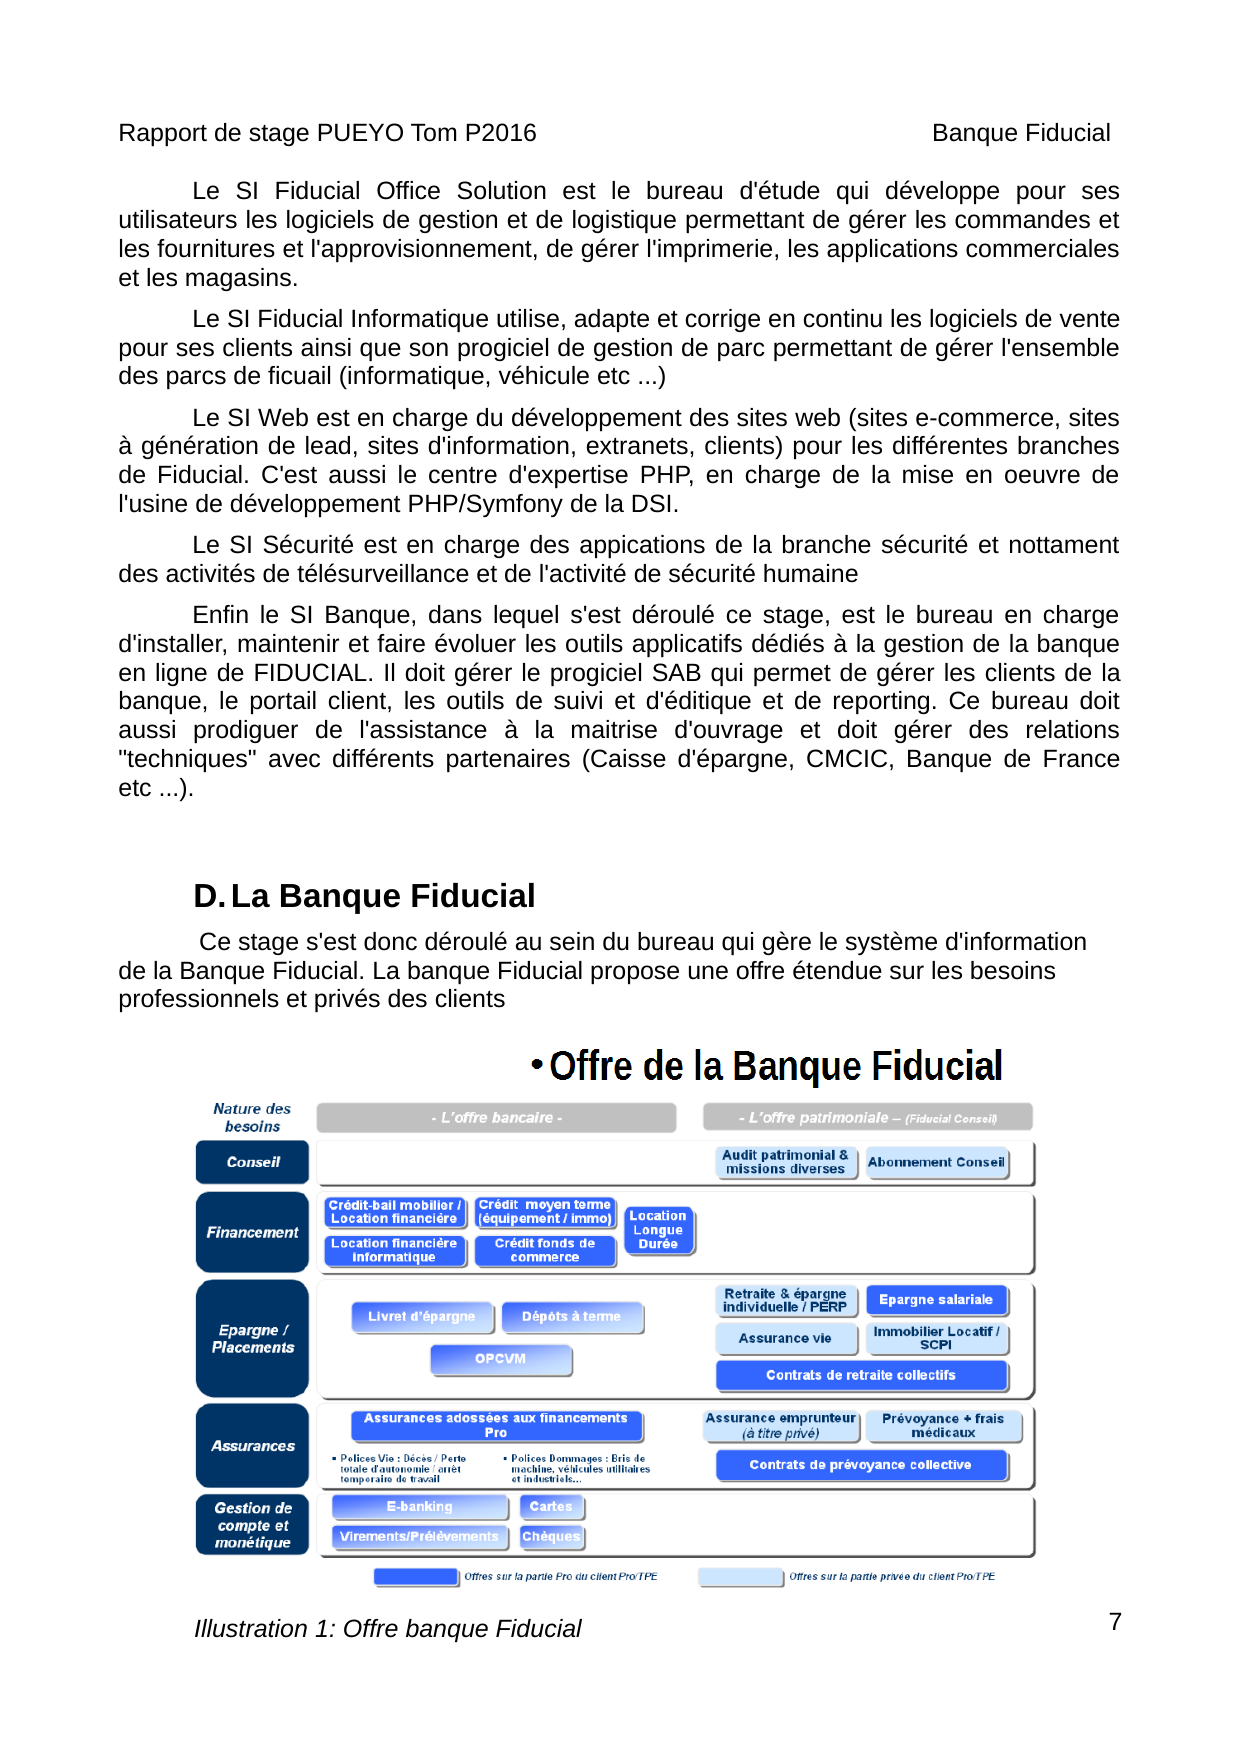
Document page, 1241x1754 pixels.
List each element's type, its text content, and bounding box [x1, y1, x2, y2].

subtitle La Banque Fiducial [193, 876, 1122, 914]
text Le SI Sécurité est en charge des appications de la branche sécurité et nottament des activités de télésurveillance et de l'activité de sécurité humaine [118, 530, 1122, 588]
text [194, 1028, 1039, 1040]
text Le SI Fiducial Informatique utilise, adapte et corrige en continu les logiciels de vente pour ses clients ainsi que son progiciel de gestion de parc permettant de gérer l'ensemble des parcs de ficuail (informatique, véhicule etc ...) [118, 304, 1122, 390]
text Illustration 1: Offre banque Fiducial [194, 1614, 1039, 1642]
picture [194, 1040, 1040, 1614]
text Le SI Web est en charge du développement des sites web (sites e-commerce, sites à génération de lead, sites d'information, extranets, clients) pour les différentes branches de Fiducial. C'est aussi le centre d'expertise PHP, en charge de la mise en oeuvre de l'usine de développement PHP/Symfony de la DSI. [118, 403, 1122, 518]
text Enfin le SI Banque, dans lequel s'est déroulé ce stage, est le bureau en charge d'installer, maintenir et faire évoluer les outils applicatifs dédiés à la gestion de la banque en ligne de FIDUCIAL. Il doit gérer le progiciel SAB qui permet de gérer les clients de la banque, le portail client, les outils de suivi et d'éditique et de reporting. Ce bureau doit aussi prodiguer de l'assistance à la maitrise d'ouvrage et doit gérer des relations "techniques" avec différents partenaires (Caisse d'épargne, CMCIC, Banque de France etc ...). [118, 600, 1122, 801]
text Le SI Fiducial Office Solution est le bureau d'étude qui développe pour ses utilisateurs les logiciels de gestion et de logistique permettant de gérer les commandes et les fournitures et l'approvisionnement, de gérer l'imprimerie, les applications commerciales et les magasins. [118, 176, 1122, 291]
text Ce stage s'est donc déroulé au sein du bureau qui gère le système d'information de la Banque Fiducial. La banque Fiducial propose une offre étendue sur les besoins professionnels et privés des clients [118, 927, 1122, 1013]
